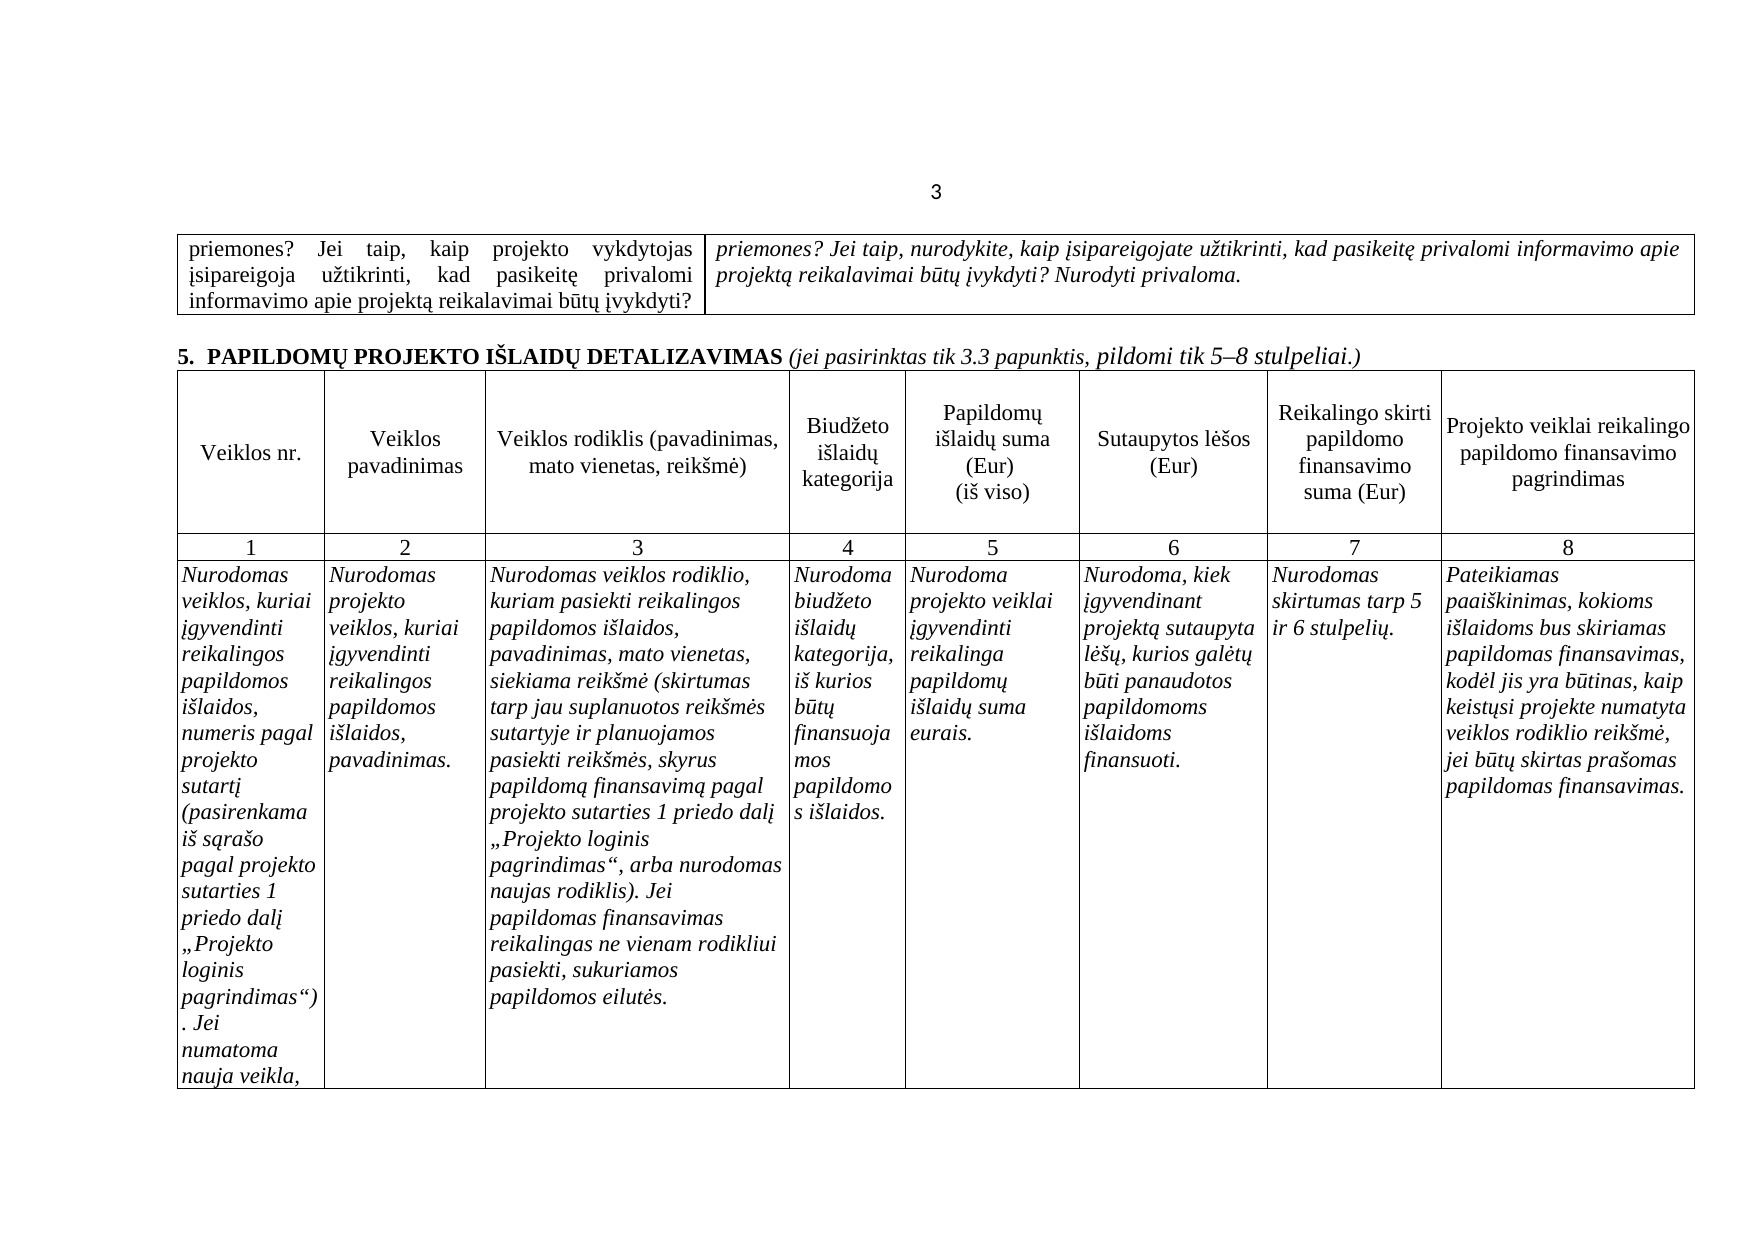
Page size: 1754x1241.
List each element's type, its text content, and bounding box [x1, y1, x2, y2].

table_cell Nurodomas skirtumas tarp 5 ir 6 stulpelių. [1268, 561, 1441, 1088]
table_header Projekto veiklai reikalingo papildomo finansavimo pagrindimas [1442, 371, 1694, 533]
table_cell 6 [1080, 534, 1267, 560]
table_cell 1 [178, 534, 324, 560]
table_header Biudžeto išlaidų kategorija [790, 371, 905, 533]
table_cell 3 [486, 534, 789, 560]
text 5. PAPILDOMŲ PROJEKTO IŠLAIDŲ DETALIZAVIMAS (jei pasirinktas tik 3.3 papunktis, pildomi tik 5–8 stulpeliai.) [177, 341, 1695, 370]
table_header Veiklos pavadinimas [325, 371, 485, 533]
table_cell Nurodoma, kiek įgyvendinant projektą sutaupyta lėšų, kurios galėtų būti panaudotos papildomoms išlaidoms finansuoti. [1080, 561, 1267, 1088]
table_cell 2 [325, 534, 485, 560]
table_cell Pateikiamas paaiškinimas, kokioms išlaidoms bus skiriamas papildomas finansavimas, kodėl jis yra būtinas, kaip keistųsi projekte numatyta veiklos rodiklio reikšmė, jei būtų skirtas prašomas papildomas finansavimas. [1442, 561, 1694, 1088]
table_header Papildomų išlaidų suma (Eur) (iš viso) [906, 371, 1079, 533]
table_cell priemones? Jei taip, nurodykite, kaip įsipareigojate užtikrinti, kad pasikeitę privalomi informavimo apie projektą reikalavimai būtų įvykdyti? Nurodyti privaloma. [706, 235, 1694, 314]
table_cell 8 [1442, 534, 1694, 560]
table_cell Nurodoma projekto veiklai įgyvendinti reikalinga papildomų išlaidų suma eurais. [906, 561, 1079, 1088]
table_cell 4 [790, 534, 905, 560]
table_cell Nurodomas veiklos, kuriai įgyvendinti reikalingos papildomos išlaidos, numeris pagal projekto sutartį (pasirenkama iš sąrašo pagal projekto sutarties 1 priedo dalį „Projekto loginis pagrindimas“). Jei numatoma nauja veikla, [178, 561, 324, 1088]
table_cell Nurodomas veiklos rodiklio, kuriam pasiekti reikalingos papildomos išlaidos, pavadinimas, mato vienetas, siekiama reikšmė (skirtumas tarp jau suplanuotos reikšmės sutartyje ir planuojamos pasiekti reikšmės, skyrus papildomą finansavimą pagal projekto sutarties 1 priedo dalį „Projekto loginis pagrindimas“, arba nurodomas naujas rodiklis). Jei papildomas finansavimas reikalingas ne vienam rodikliui pasiekti, sukuriamos papildomos eilutės. [486, 561, 789, 1088]
table_header Veiklos rodiklis (pavadinimas, mato vienetas, reikšmė) [486, 371, 789, 533]
table_cell Nurodoma biudžeto išlaidų kategorija, iš kurios būtų finansuojamos papildomos išlaidos. [790, 561, 905, 1088]
table_header Sutaupytos lėšos (Eur) [1080, 371, 1267, 533]
table_header Veiklos nr. [178, 371, 324, 533]
table_header Reikalingo skirti papildomo finansavimo suma (Eur) [1268, 371, 1441, 533]
table_cell 5 [906, 534, 1079, 560]
table_cell priemones? Jei taip, kaip projekto vykdytojas įsipareigoja užtikrinti, kad pasikeitę privalomi informavimo apie projektą reikalavimai būtų įvykdyti? [178, 235, 704, 314]
table_cell 7 [1268, 534, 1441, 560]
table_cell Nurodomas projekto veiklos, kuriai įgyvendinti reikalingos papildomos išlaidos, pavadinimas. [325, 561, 485, 1088]
